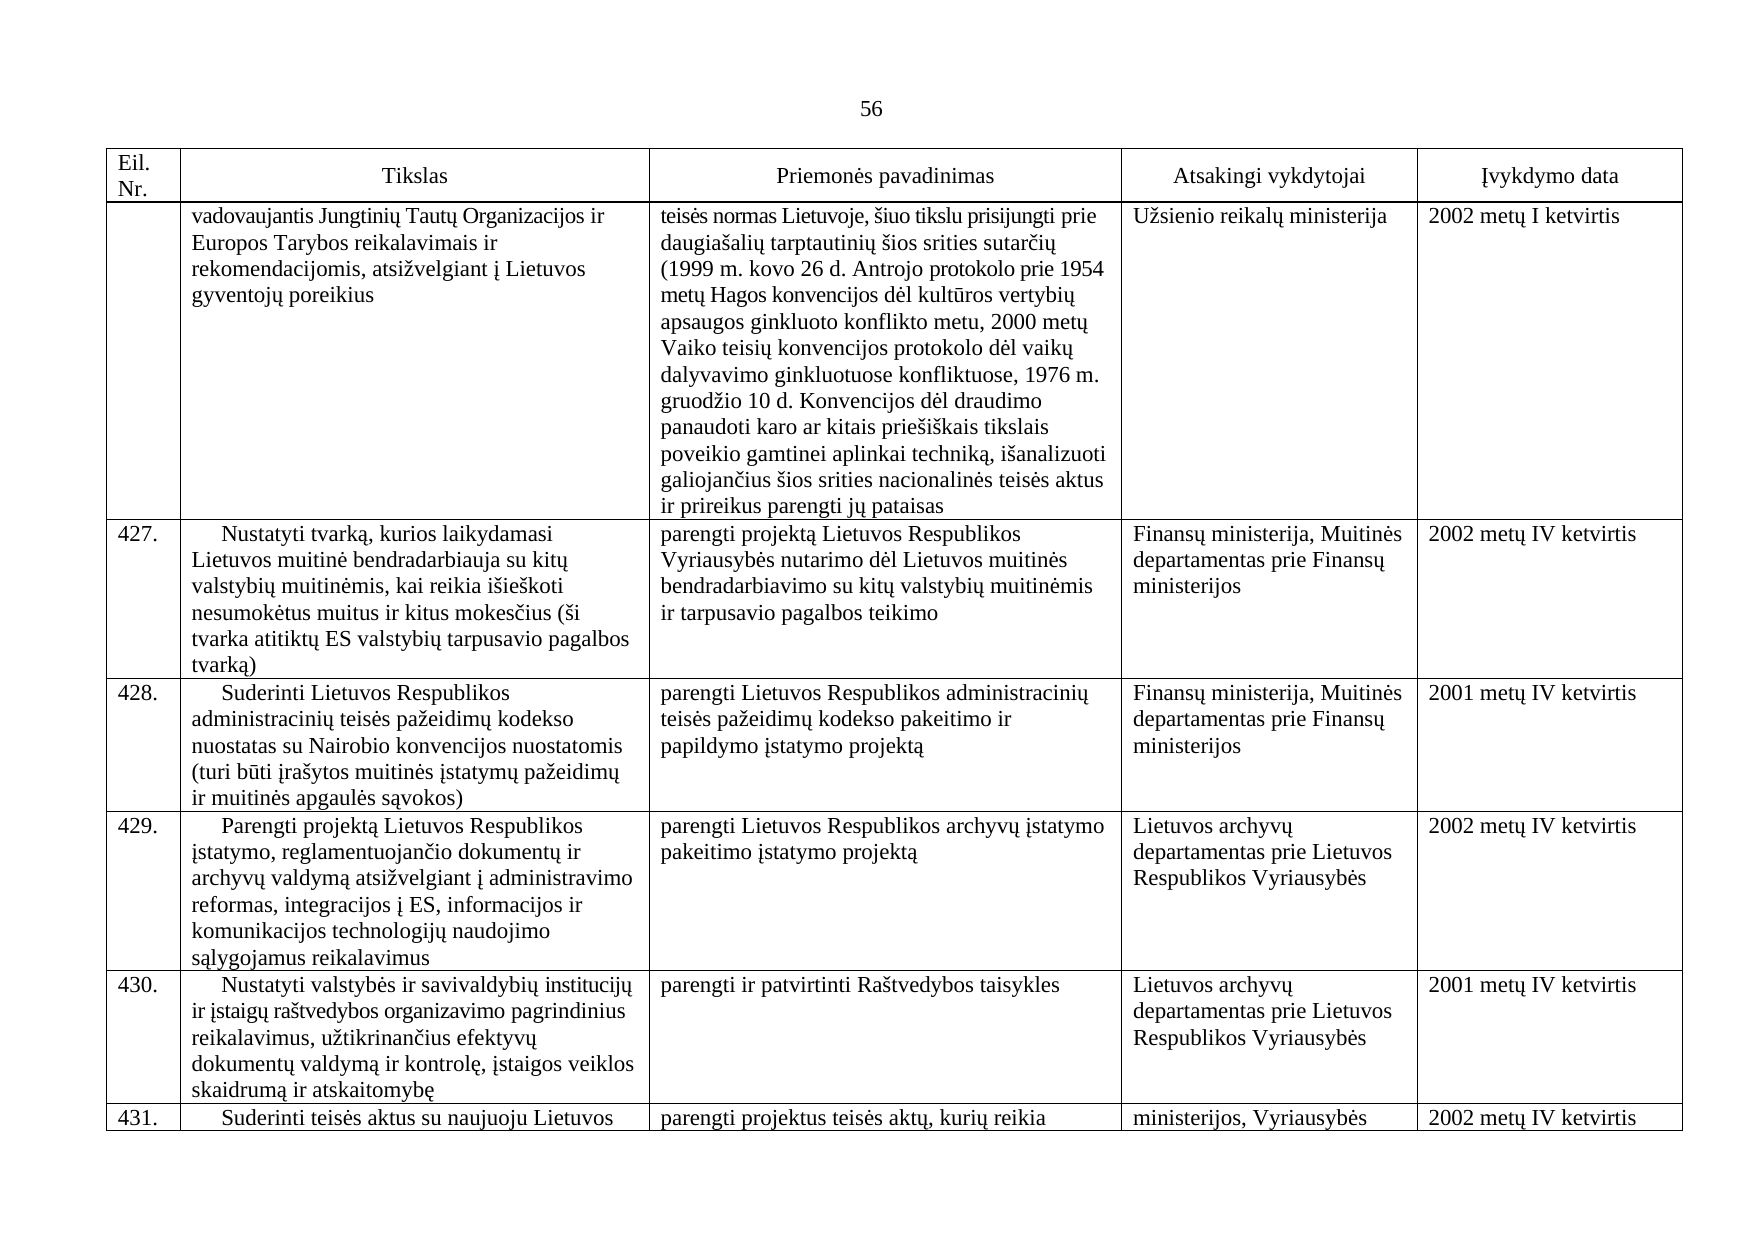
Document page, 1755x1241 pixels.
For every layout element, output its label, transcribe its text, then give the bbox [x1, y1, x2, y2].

table_header Įvykdymo data [1418, 149, 1682, 201]
table_cell 2002 metų IV ketvirtis [1418, 1104, 1682, 1130]
table_cell [107, 971, 180, 1103]
table_cell Parengti projektą Lietuvos Respublikos įstatymo, reglamentuojančio dokumentų ir archyvų valdymą atsižvelgiant į administravimo reformas, integracijos į ES, informacijos ir komunikacijos technologijų naudojimo sąlygojamus reikalavimus [181, 812, 649, 970]
table_cell Suderinti Lietuvos Respublikos administracinių teisės pažeidimų kodekso nuostatas su Nairobio konvencijos nuostatomis (turi būti įrašytos muitinės įstatymų pažeidimų ir muitinės apgaulės sąvokos) [181, 679, 649, 811]
table_cell Lietuvos archyvų departamentas prie Lietuvos Respublikos Vyriausybės [1122, 971, 1417, 1103]
table_header Priemonės pavadinimas [650, 149, 1121, 201]
table_cell [107, 203, 180, 519]
table_cell Nustatyti valstybės ir savivaldybių institucijų ir įstaigų raštvedybos organizavimo pagrindinius reikalavimus, užtikrinančius efektyvų dokumentų valdymą ir kontrolę, įstaigos veiklos skaidrumą ir atskaitomybę [181, 971, 649, 1103]
table_header Tikslas [181, 149, 649, 201]
table_cell 2002 metų I ketvirtis [1418, 203, 1682, 519]
table_cell Suderinti teisės aktus su naujuoju Lietuvos [181, 1104, 649, 1130]
table_cell parengti projektus teisės aktų, kurių reikia [650, 1104, 1121, 1130]
table_header Eil. Nr. [107, 149, 180, 201]
table_cell parengti ir patvirtinti Raštvedybos taisykles [650, 971, 1121, 1103]
table_cell teisės normas Lietuvoje, šiuo tikslu prisijungti prie daugiašalių tarptautinių šios srities sutarčių (1999 m. kovo 26 d. Antrojo protokolo prie 1954 metų Hagos konvencijos dėl kultūros vertybių apsaugos ginkluoto konflikto metu, 2000 metų Vaiko teisių konvencijos protokolo dėl vaikų dalyvavimo ginkluotuose konfliktuose, 1976 m. gruodžio 10 d. Konvencijos dėl draudimo panaudoti karo ar kitais priešiškais tikslais poveikio gamtinei aplinkai techniką, išanalizuoti galiojančius šios srities nacionalinės teisės aktus ir prireikus parengti jų pataisas [650, 203, 1121, 519]
table_cell vadovaujantis Jungtinių Tautų Organizacijos ir Europos Tarybos reikalavimais ir rekomendacijomis, atsižvelgiant į Lietuvos gyventojų poreikius [181, 203, 649, 519]
table_cell 2002 metų IV ketvirtis [1418, 812, 1682, 970]
table_cell ministerijos, Vyriausybės [1122, 1104, 1417, 1130]
table_cell parengti Lietuvos Respublikos administracinių teisės pažeidimų kodekso pakeitimo ir papildymo įstatymo projektą [650, 679, 1121, 811]
table_cell Užsienio reikalų ministerija [1122, 203, 1417, 519]
table_cell Lietuvos archyvų departamentas prie Lietuvos Respublikos Vyriausybės [1122, 812, 1417, 970]
table_cell [107, 679, 180, 811]
table_cell parengti projektą Lietuvos Respublikos Vyriausybės nutarimo dėl Lietuvos muitinės bendradarbiavimo su kitų valstybių muitinėmis ir tarpusavio pagalbos teikimo [650, 520, 1121, 678]
table_cell Nustatyti tvarką, kurios laikydamasi Lietuvos muitinė bendradarbiauja su kitų valstybių muitinėmis, kai reikia išieškoti nesumokėtus muitus ir kitus mokesčius (ši tvarka atitiktų ES valstybių tarpusavio pagalbos tvarką) [181, 520, 649, 678]
table_cell parengti Lietuvos Respublikos archyvų įstatymo pakeitimo įstatymo projektą [650, 812, 1121, 970]
table_cell [107, 812, 180, 970]
table_cell Finansų ministerija, Muitinės departamentas prie Finansų ministerijos [1122, 679, 1417, 811]
table_cell 2001 metų IV ketvirtis [1418, 971, 1682, 1103]
table_cell [107, 1104, 180, 1130]
table_cell 2002 metų IV ketvirtis [1418, 520, 1682, 678]
table_cell 2001 metų IV ketvirtis [1418, 679, 1682, 811]
table_header Atsakingi vykdytojai [1122, 149, 1417, 201]
table_cell Finansų ministerija, Muitinės departamentas prie Finansų ministerijos [1122, 520, 1417, 678]
table_cell [107, 520, 180, 678]
